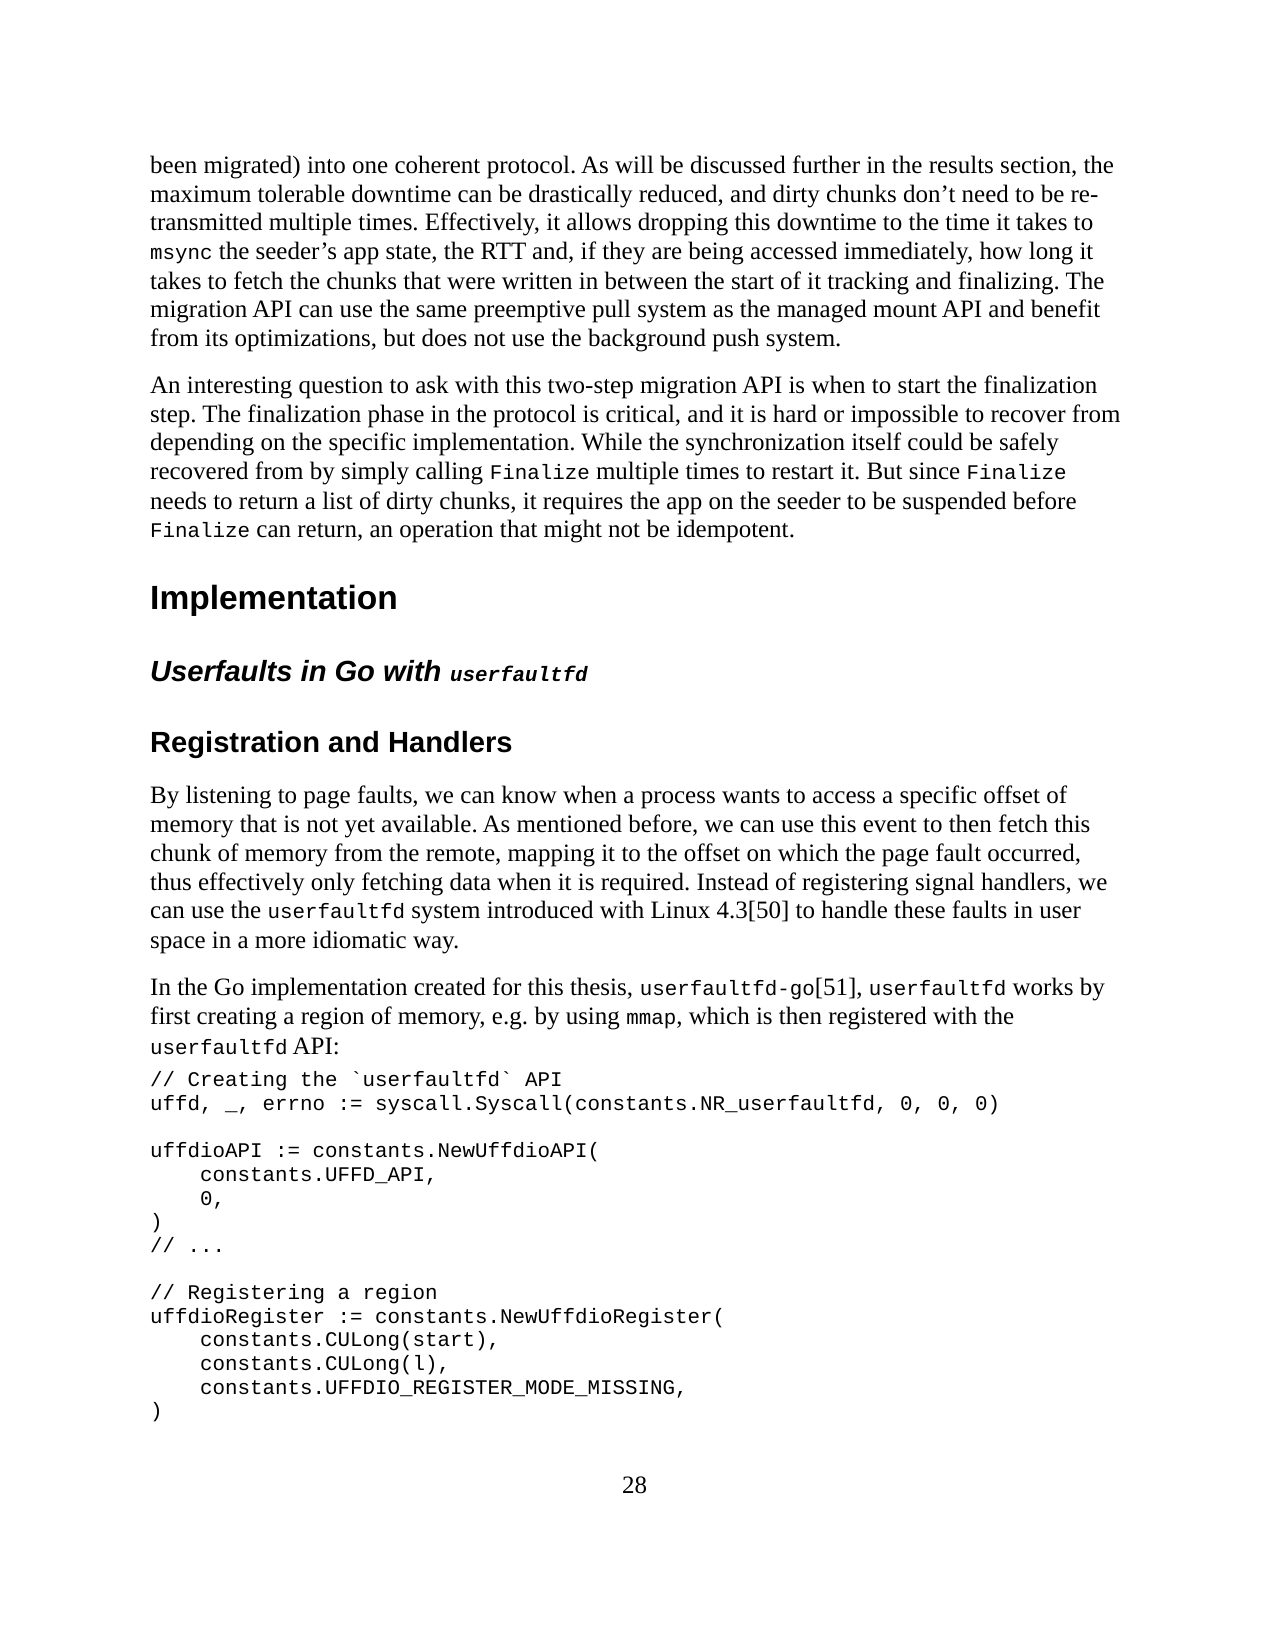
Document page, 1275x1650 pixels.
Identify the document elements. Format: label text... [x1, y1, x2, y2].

text uffdioRegister := constants.NewUffdioRegister( [150, 1306, 1125, 1329]
text By listening to page faults, we can know when a process wants to access a specific offset of memory that is not yet available. As mentioned before, we can use this event to then fetch this chunk of memory from the remote, mapping it to the offset on which the page fault occurred, thus effectively only fetching data when it is required. Instead of registering signal handlers, we can use the userfaultfd system introduced with Linux 4.3[50] to handle these faults in user space in a more idiomatic way. [150, 780, 1125, 954]
text ) [150, 1400, 1125, 1424]
text // ... [150, 1235, 1125, 1258]
text 0, [150, 1188, 1125, 1211]
subtitle Userfaults in Go with userfaultfd [150, 654, 1125, 688]
text constants.UFFDIO_REGISTER_MODE_MISSING, [150, 1377, 1125, 1400]
text constants.CULong(l), [150, 1353, 1125, 1377]
text constants.CULong(start), [150, 1329, 1125, 1353]
text uffdioAPI := constants.NewUffdioAPI( [150, 1140, 1125, 1164]
subtitle Registration and Handlers [150, 725, 1125, 759]
text been migrated) into one coherent protocol. As will be discussed further in the results section, the maximum tolerable downtime can be drastically reduced, and dirty chunks don’t need to be re-transmitted multiple times. Effectively, it allows dropping this downtime to the time it takes to msync the seeder’s app state, the RTT and, if they are being accessed immediately, how long it takes to fetch the chunks that were written in between the start of it tracking and finalizing. The migration API can use the same preemptive pull system as the managed mount API and benefit from its optimizations, but does not use the background push system. [150, 150, 1125, 352]
subtitle Implementation [150, 578, 1125, 617]
text // Creating the `userfaultfd` API [150, 1069, 1125, 1093]
text An interesting question to ask with this two-step migration API is when to start the finalization step. The finalization phase in the protocol is critical, and it is hard or impossible to recover from depending on the specific implementation. While the synchronization itself could be safely recovered from by simply calling Finalize multiple times to restart it. But since Finalize needs to return a list of dirty chunks, it requires the app on the seeder to be suspended before Finalize can return, an operation that might not be idempotent. [150, 370, 1125, 544]
text uffd, _, errno := syscall.Syscall(constants.NR_userfaultfd, 0, 0, 0) [150, 1093, 1125, 1117]
text ) [150, 1211, 1125, 1235]
text constants.UFFD_API, [150, 1164, 1125, 1188]
text In the Go implementation created for this thesis, userfaultfd-go[51], userfaultfd works by first creating a region of memory, e.g. by using mmap, which is then registered with the userfaultfd API: [150, 972, 1125, 1060]
text // Registering a region [150, 1282, 1125, 1306]
